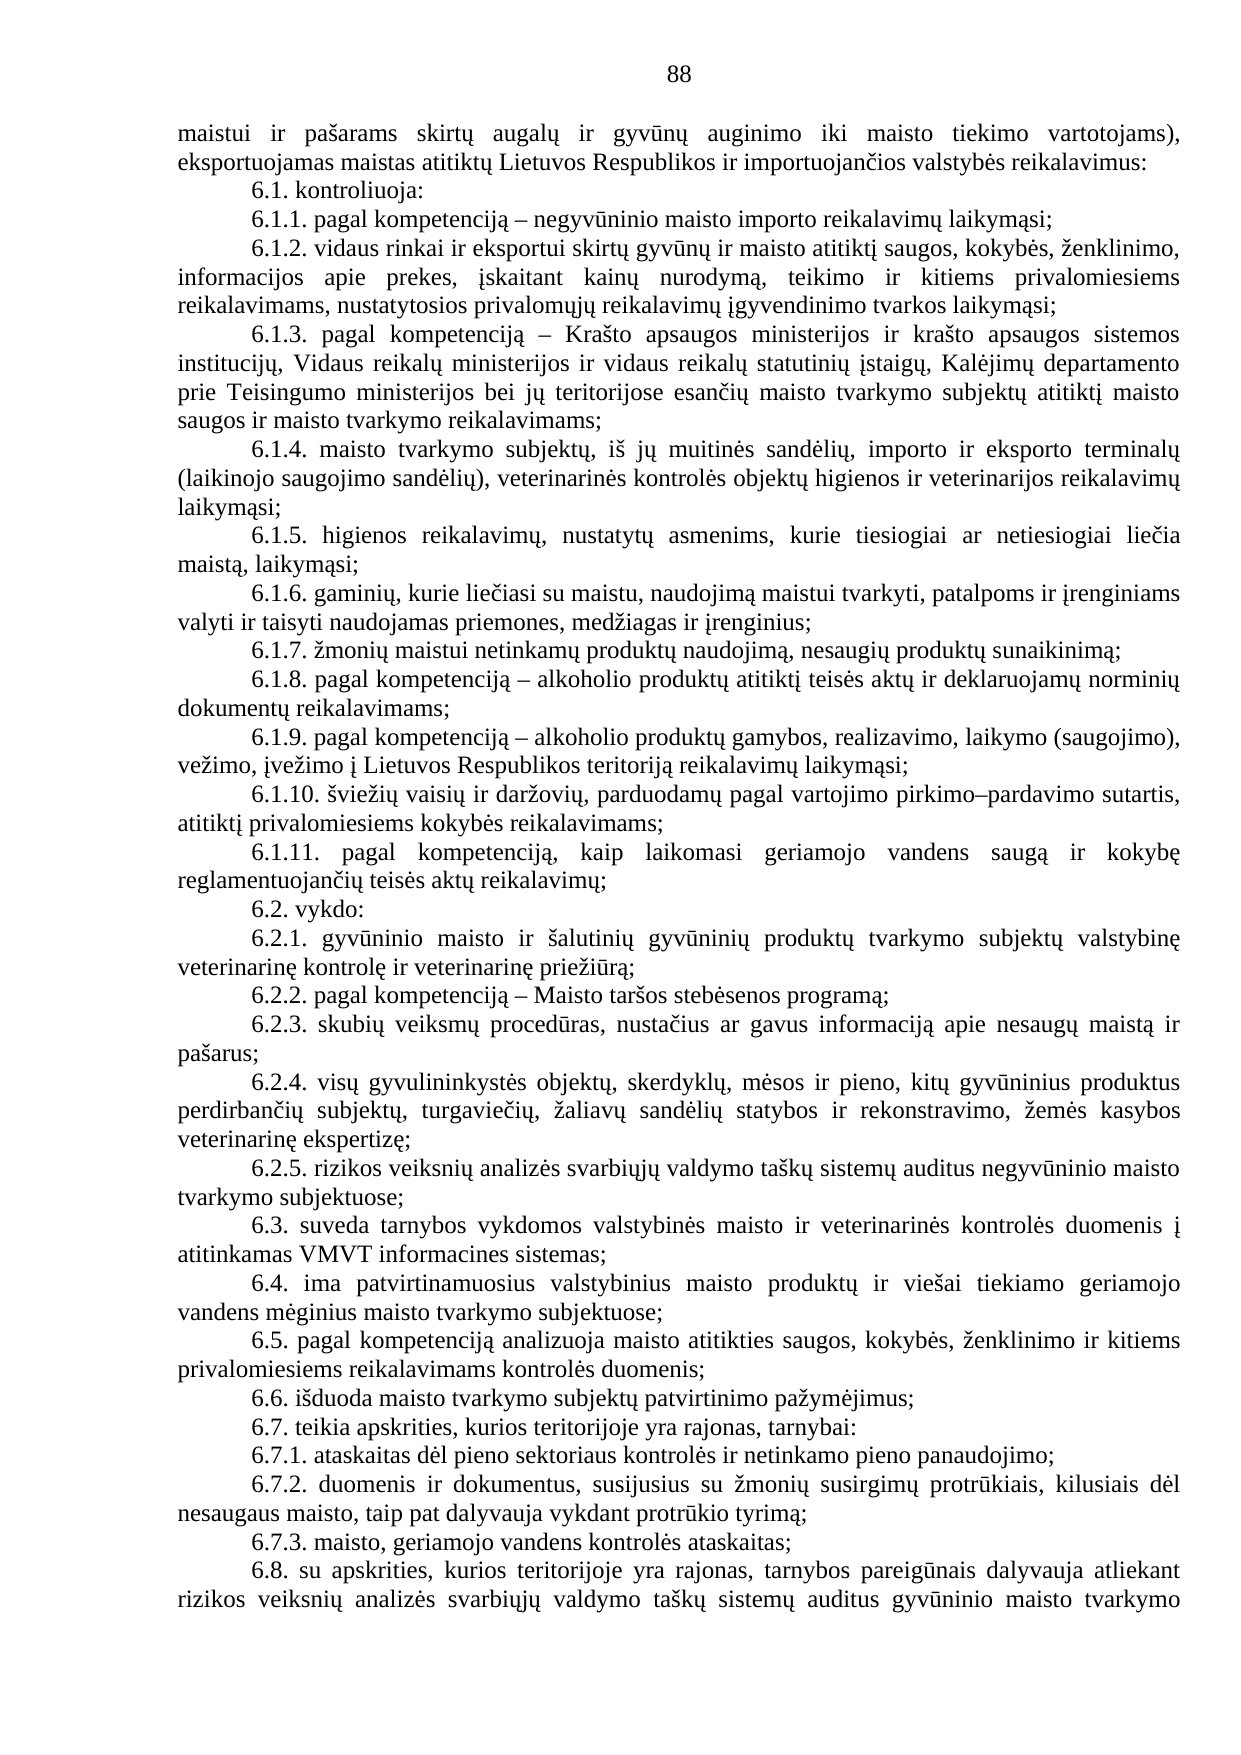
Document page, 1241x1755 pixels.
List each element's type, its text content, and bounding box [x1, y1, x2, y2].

text 6.6. išduoda maisto tvarkymo subjektų patvirtinimo pažymėjimus; [177, 1383, 1181, 1412]
text 6.1. kontroliuoja: [177, 176, 1181, 204]
text 6.1.8. pagal kompetenciją – alkoholio produktų atitiktį teisės aktų ir deklaruojamų norminių dokumentų reikalavimams; [177, 664, 1181, 722]
text 6.5. pagal kompetenciją analizuoja maisto atitikties saugos, kokybės, ženklinimo ir kitiems privalomiesiems reikalavimams kontrolės duomenis; [177, 1326, 1181, 1383]
text 6.1.10. šviežių vaisių ir daržovių, parduodamų pagal vartojimo pirkimo–pardavimo sutartis, atitiktį privalomiesiems kokybės reikalavimams; [177, 779, 1181, 837]
text 6.1.3. pagal kompetenciją – Krašto apsaugos ministerijos ir krašto apsaugos sistemos institucijų, Vidaus reikalų ministerijos ir vidaus reikalų statutinių įstaigų, Kalėjimų departamento prie Teisingumo ministerijos bei jų teritorijose esančių maisto tvarkymo subjektų atitiktį maisto saugos ir maisto tvarkymo reikalavimams; [177, 319, 1181, 434]
text 6.1.1. pagal kompetenciją – negyvūninio maisto importo reikalavimų laikymąsi; [177, 204, 1181, 233]
text 6.1.9. pagal kompetenciją – alkoholio produktų gamybos, realizavimo, laikymo (saugojimo), vežimo, įvežimo į Lietuvos Respublikos teritoriją reikalavimų laikymąsi; [177, 722, 1181, 779]
text 6.2.5. rizikos veiksnių analizės svarbiųjų valdymo taškų sistemų auditus negyvūninio maisto tvarkymo subjektuose; [177, 1153, 1181, 1211]
text 6.7. teikia apskrities, kurios teritorijoje yra rajonas, tarnybai: [177, 1412, 1181, 1441]
text 6.1.2. vidaus rinkai ir eksportui skirtų gyvūnų ir maisto atitiktį saugos, kokybės, ženklinimo, informacijos apie prekes, įskaitant kainų nurodymą, teikimo ir kitiems privalomiesiems reikalavimams, nustatytosios privalomųjų reikalavimų įgyvendinimo tvarkos laikymąsi; [177, 233, 1181, 319]
text 6.1.4. maisto tvarkymo subjektų, iš jų muitinės sandėlių, importo ir eksporto terminalų (laikinojo saugojimo sandėlių), veterinarinės kontrolės objektų higienos ir veterinarijos reikalavimų laikymąsi; [177, 434, 1181, 521]
text 6.4. ima patvirtinamuosius valstybinius maisto produktų ir viešai tiekiamo geriamojo vandens mėginius maisto tvarkymo subjektuose; [177, 1268, 1181, 1326]
text 6.1.6. gaminių, kurie liečiasi su maistu, naudojimą maistui tvarkyti, patalpoms ir įrenginiams valyti ir taisyti naudojamas priemones, medžiagas ir įrenginius; [177, 578, 1181, 636]
text 6.1.11. pagal kompetenciją, kaip laikomasi geriamojo vandens saugą ir kokybę reglamentuojančių teisės aktų reikalavimų; [177, 837, 1181, 894]
text 6.2.3. skubių veiksmų procedūras, nustačius ar gavus informaciją apie nesaugų maistą ir pašarus; [177, 1009, 1181, 1067]
text 6.7.1. ataskaitas dėl pieno sektoriaus kontrolės ir netinkamo pieno panaudojimo; [177, 1441, 1181, 1469]
text 6.3. suveda tarnybos vykdomos valstybinės maisto ir veterinarinės kontrolės duomenis į atitinkamas VMVT informacines sistemas; [177, 1211, 1181, 1268]
text maistui ir pašarams skirtų augalų ir gyvūnų auginimo iki maisto tiekimo vartotojams), eksportuojamas maistas atitiktų Lietuvos Respublikos ir importuojančios valstybės reikalavimus: [177, 118, 1181, 176]
text 6.1.5. higienos reikalavimų, nustatytų asmenims, kurie tiesiogiai ar netiesiogiai liečia maistą, laikymąsi; [177, 521, 1181, 578]
text 6.2.4. visų gyvulininkystės objektų, skerdyklų, mėsos ir pieno, kitų gyvūninius produktus perdirbančių subjektų, turgaviečių, žaliavų sandėlių statybos ir rekonstravimo, žemės kasybos veterinarinę ekspertizę; [177, 1067, 1181, 1153]
text 6.7.3. maisto, geriamojo vandens kontrolės ataskaitas; [177, 1527, 1181, 1556]
text 6.8. su apskrities, kurios teritorijoje yra rajonas, tarnybos pareigūnais dalyvauja atliekant rizikos veiksnių analizės svarbiųjų valdymo taškų sistemų auditus gyvūninio maisto tvarkymo [177, 1556, 1181, 1613]
text 6.1.7. žmonių maistui netinkamų produktų naudojimą, nesaugių produktų sunaikinimą; [177, 636, 1181, 664]
text 6.7.2. duomenis ir dokumentus, susijusius su žmonių susirgimų protrūkiais, kilusiais dėl nesaugaus maisto, taip pat dalyvauja vykdant protrūkio tyrimą; [177, 1469, 1181, 1527]
text 6.2. vykdo: [177, 894, 1181, 923]
text 6.2.1. gyvūninio maisto ir šalutinių gyvūninių produktų tvarkymo subjektų valstybinę veterinarinę kontrolę ir veterinarinę priežiūrą; [177, 923, 1181, 981]
text 6.2.2. pagal kompetenciją – Maisto taršos stebėsenos programą; [177, 981, 1181, 1009]
